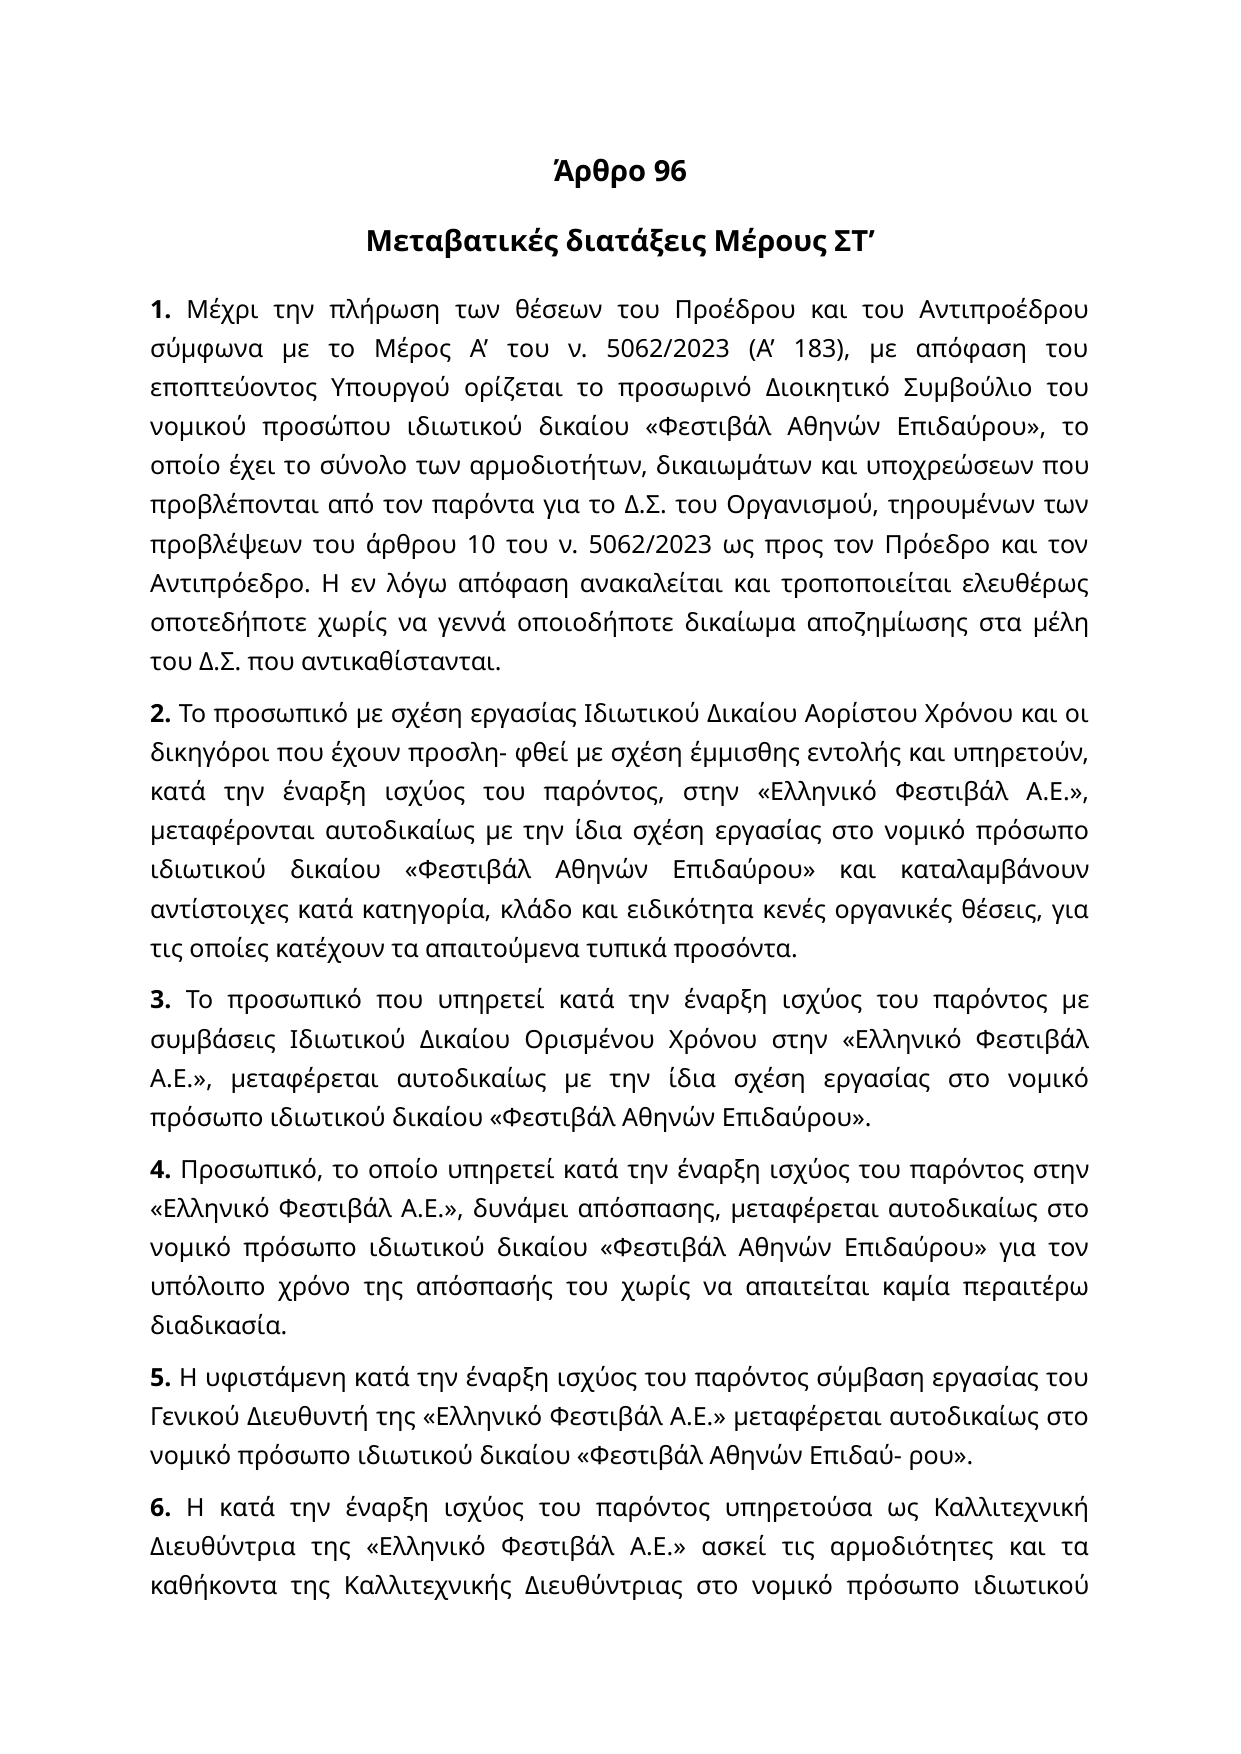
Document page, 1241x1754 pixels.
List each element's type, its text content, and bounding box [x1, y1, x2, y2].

subtitle Άρθρο 96 [150, 150, 1090, 190]
text 4. Προσωπικό, το οποίο υπηρετεί κατά την έναρξη ισχύος του παρόντος στην «Ελληνικό Φεστιβάλ Α.Ε.», δυνάμει απόσπασης, μεταφέρεται αυτοδικαίως στο νομικό πρόσωπο ιδιωτικού δικαίου «Φεστιβάλ Αθηνών Επιδαύρου» για τον υπόλοιπο χρόνο της απόσπασής του χωρίς να απαιτείται καμία περαιτέρω διαδικασία. [150, 1151, 1090, 1342]
text 5. Η υφιστάμενη κατά την έναρξη ισχύος του παρόντος σύμβαση εργασίας του Γενικού Διευθυντή της «Ελληνικό Φεστιβάλ Α.Ε.» μεταφέρεται αυτοδικαίως στο νομικό πρόσωπο ιδιωτικού δικαίου «Φεστιβάλ Αθηνών Επιδαύ- ρου». [150, 1359, 1090, 1472]
text 2. Το προσωπικό με σχέση εργασίας Ιδιωτικού Δικαίου Αορίστου Χρόνου και οι δικηγόροι που έχουν προσλη- φθεί με σχέση έμμισθης εντολής και υπηρετούν, κατά την έναρξη ισχύος του παρόντος, στην «Ελληνικό Φεστιβάλ Α.Ε.», μεταφέρονται αυτοδικαίως με την ίδια σχέση εργασίας στο νομικό πρόσωπο ιδιωτικού δικαίου «Φεστιβάλ Αθηνών Επιδαύρου» και καταλαμβάνουν αντίστοιχες κατά κατηγορία, κλάδο και ειδικότητα κενές οργανικές θέσεις, για τις οποίες κατέχουν τα απαιτούμενα τυπικά προσόντα. [150, 695, 1090, 964]
text 3. Το προσωπικό που υπηρετεί κατά την έναρξη ισχύος του παρόντος με συμβάσεις Ιδιωτικού Δικαίου Ορισμένου Χρόνου στην «Ελληνικό Φεστιβάλ Α.Ε.», μεταφέρεται αυτοδικαίως με την ίδια σχέση εργασίας στο νομικό πρόσωπο ιδιωτικού δικαίου «Φεστιβάλ Αθηνών Επιδαύρου». [150, 982, 1090, 1134]
subtitle Μεταβατικές διατάξεις Μέρους ΣΤ’ [150, 221, 1090, 260]
text 1. Μέχρι την πλήρωση των θέσεων του Προέδρου και του Αντιπροέδρου σύμφωνα με το Μέρος Α’ του ν. 5062/2023 (Α’ 183), με απόφαση του εποπτεύοντος Υπουργού ορίζεται το προσωρινό Διοικητικό Συμβούλιο του νομικού προσώπου ιδιωτικού δικαίου «Φεστιβάλ Αθηνών Επιδαύρου», το οποίο έχει το σύνολο των αρμοδιοτήτων, δικαιωμάτων και υποχρεώσεων που προβλέπονται από τον παρόντα για το Δ.Σ. του Οργανισμού, τηρουμένων των προβλέψεων του άρθρου 10 του ν. 5062/2023 ως προς τον Πρόεδρο και τον Αντιπρόεδρο. Η εν λόγω απόφαση ανακαλείται και τροποποιείται ελευθέρως οποτεδήποτε χωρίς να γεννά οποιοδήποτε δικαίωμα αποζημίωσης στα μέλη του Δ.Σ. που αντικαθίστανται. [150, 291, 1090, 678]
text 6. Η κατά την έναρξη ισχύος του παρόντος υπηρετούσα ως Καλλιτεχνική Διευθύντρια της «Ελληνικό Φεστιβάλ Α.Ε.» ασκεί τις αρμοδιότητες και τα καθήκοντα της Καλλιτεχνικής Διευθύντριας στο νομικό πρόσωπο ιδιωτικού [150, 1489, 1090, 1602]
